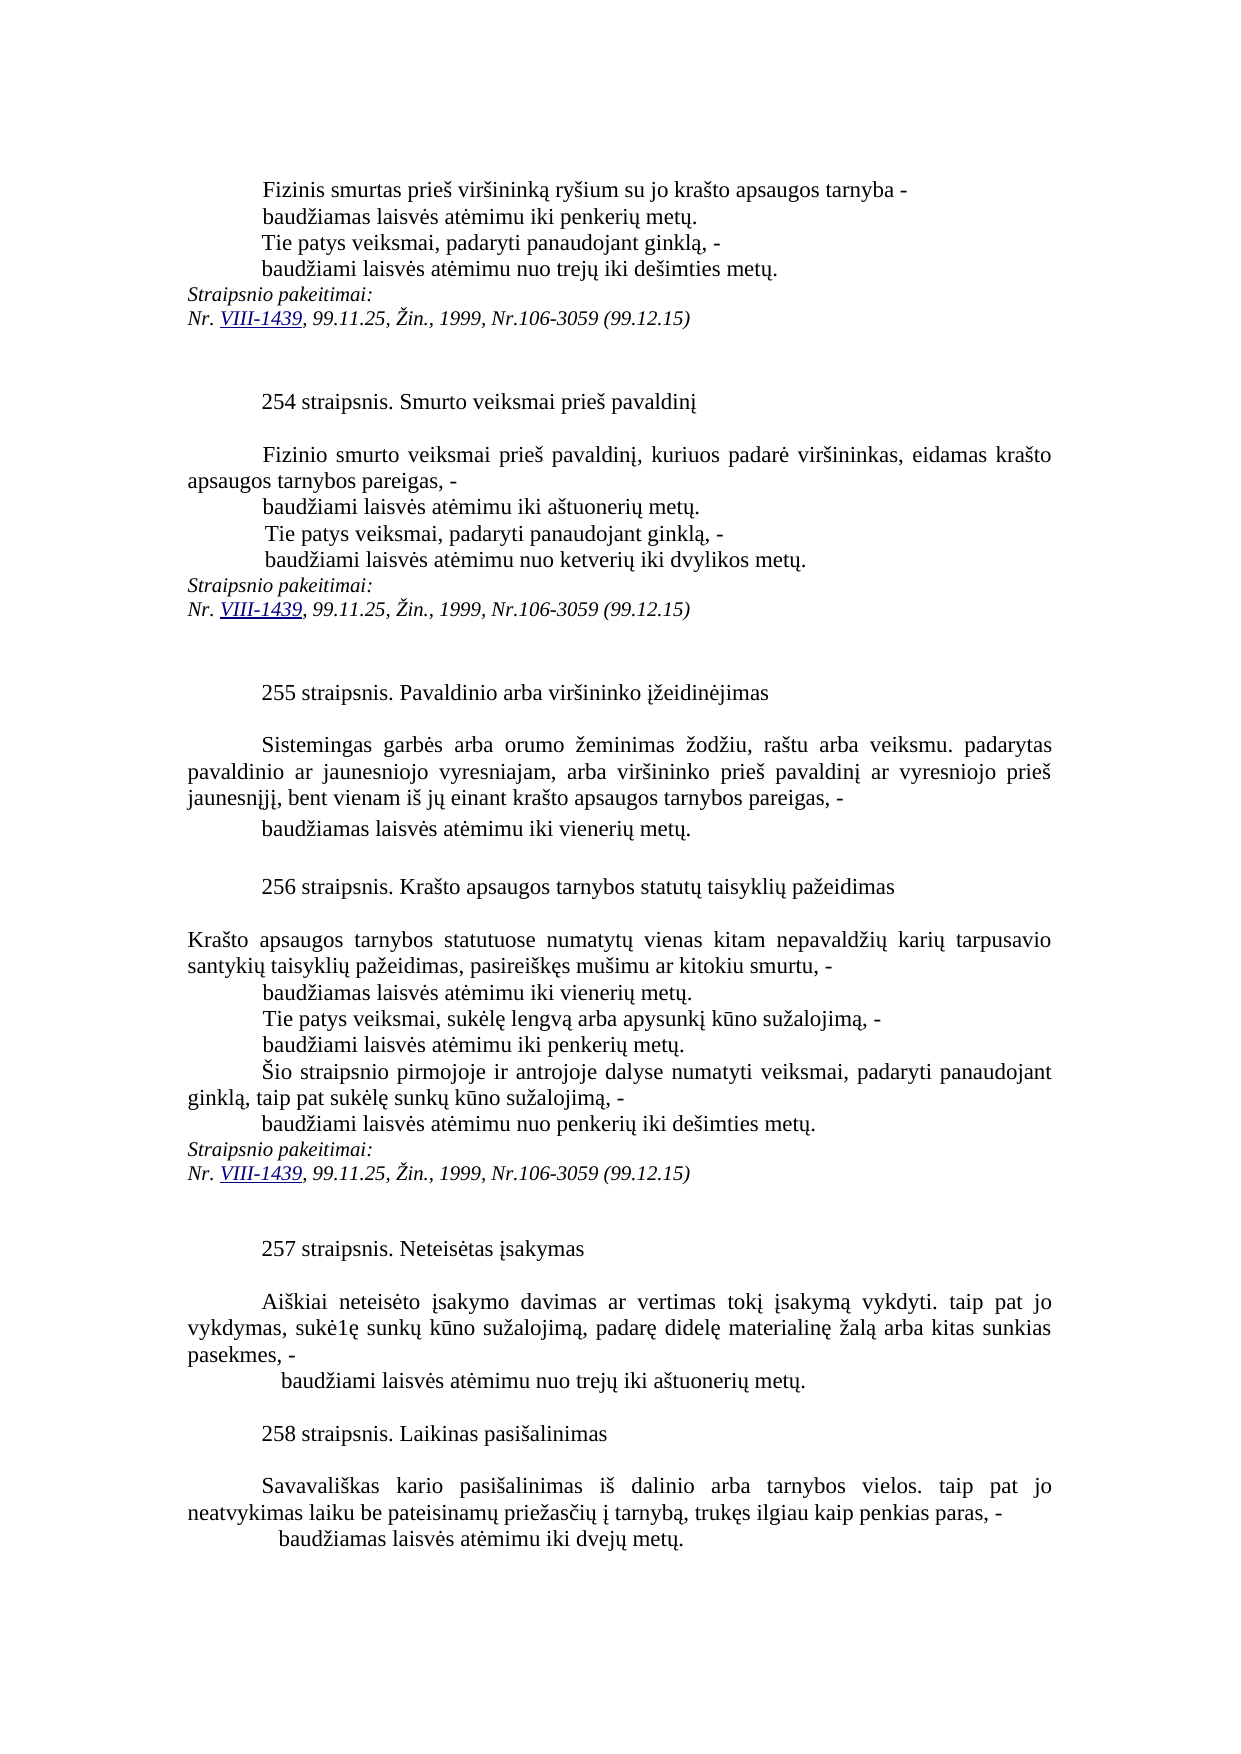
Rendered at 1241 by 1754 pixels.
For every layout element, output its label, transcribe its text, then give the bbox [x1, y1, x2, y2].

text baudžiami laisvės atėmimu nuo ketverių iki dvylikos metų. [205, 546, 1053, 572]
text baudžiami laisvės atėmimu nuo trejų iki dešimties metų. [205, 255, 1053, 282]
text Straipsnio pakeitimai: [187, 1137, 1053, 1161]
text 254 straipsnis. Smurto veiksmai prieš pavaldinį [206, 388, 1053, 414]
text baudžiamas laisvės atėmimu iki vienerių metų. [187, 979, 1053, 1005]
text 256 straipsnis. Krašto apsaugos tarnybos statutų taisyklių pažeidimas [261, 873, 1053, 899]
text Fizinis smurtas prieš viršininką ryšium su jo krašto apsaugos tarnyba - [187, 176, 1053, 203]
text 257 straipsnis. Neteisėtas įsakymas [207, 1235, 1053, 1262]
text baudžiamas laisvės atėmimu iki penkerių metų. [187, 203, 1053, 229]
text Savavališkas kario pasišalinimas iš dalinio arba tarnybos vielos. taip pat jo neatvykimas laiku be pateisinamų priežasčių į tarnybą, trukęs ilgiau kaip penkias paras, - [187, 1472, 1053, 1525]
text baudžiami laisvės atėmimu nuo trejų iki aštuonerių metų. [207, 1367, 1053, 1393]
text Nr. VIII-1439, 99.11.25, Žin., 1999, Nr.106-3059 (99.12.15) [187, 1161, 1053, 1185]
text baudžiamas laisvės atėmimu iki vienerių metų. [202, 816, 1053, 842]
text Nr. VIII-1439, 99.11.25, Žin., 1999, Nr.106-3059 (99.12.15) [187, 597, 1053, 621]
text 258 straipsnis. Laikinas pasišalinimas [204, 1420, 1053, 1446]
text Nr. VIII-1439, 99.11.25, Žin., 1999, Nr.106-3059 (99.12.15) [187, 306, 1053, 330]
text baudžiamas laisvės atėmimu iki dvejų metų. [204, 1525, 1053, 1552]
text Tie patys veiksmai, padaryti panaudojant ginklą, - [205, 520, 1053, 546]
text baudžiami laisvės atėmimu nuo penkerių iki dešimties metų. [207, 1110, 1053, 1137]
text Sistemingas garbės arba orumo žeminimas žodžiu, raštu arba veiksmu. padarytas pavaldinio ar jaunesniojo vyresniajam, arba viršininko prieš pavaldinį ar vyresniojo prieš jaunesnįjį, bent vienam iš jų einant krašto apsaugos tarnybos pareigas, - [187, 731, 1053, 811]
text Straipsnio pakeitimai: [187, 282, 1053, 306]
text baudžiami laisvės atėmimu iki penkerių metų. [187, 1031, 1053, 1058]
text 255 straipsnis. Pavaldinio arba viršininko įžeidinėjimas [206, 679, 1053, 705]
text Fizinio smurto veiksmai prieš pavaldinį, kuriuos padarė viršininkas, eidamas krašto apsaugos tarnybos pareigas, - [187, 441, 1053, 493]
text Krašto apsaugos tarnybos statutuose numatytų vienas kitam nepavaldžių karių tarpusavio santykių taisyklių pažeidimas, pasireiškęs mušimu ar kitokiu smurtu, - [187, 926, 1053, 979]
text Šio straipsnio pirmojoje ir antrojoje dalyse numatyti veiksmai, padaryti panaudojant ginklą, taip pat sukėlę sunkų kūno sužalojimą, - [187, 1058, 1053, 1110]
text baudžiami laisvės atėmimu iki aštuonerių metų. [187, 493, 1053, 520]
text Aiškiai neteisėto įsakymo davimas ar vertimas tokį įsakymą vykdyti. taip pat jo vykdymas, sukė1ę sunkų kūno sužalojimą, padarę didelę materialinę žalą arba kitas sunkias pasekmes, - [187, 1288, 1053, 1367]
text Tie patys veiksmai, padaryti panaudojant ginklą, - [205, 229, 1053, 255]
text Tie patys veiksmai, sukėlę lengvą arba apysunkį kūno sužalojimą, - [187, 1005, 1053, 1031]
text Straipsnio pakeitimai: [187, 572, 1053, 597]
